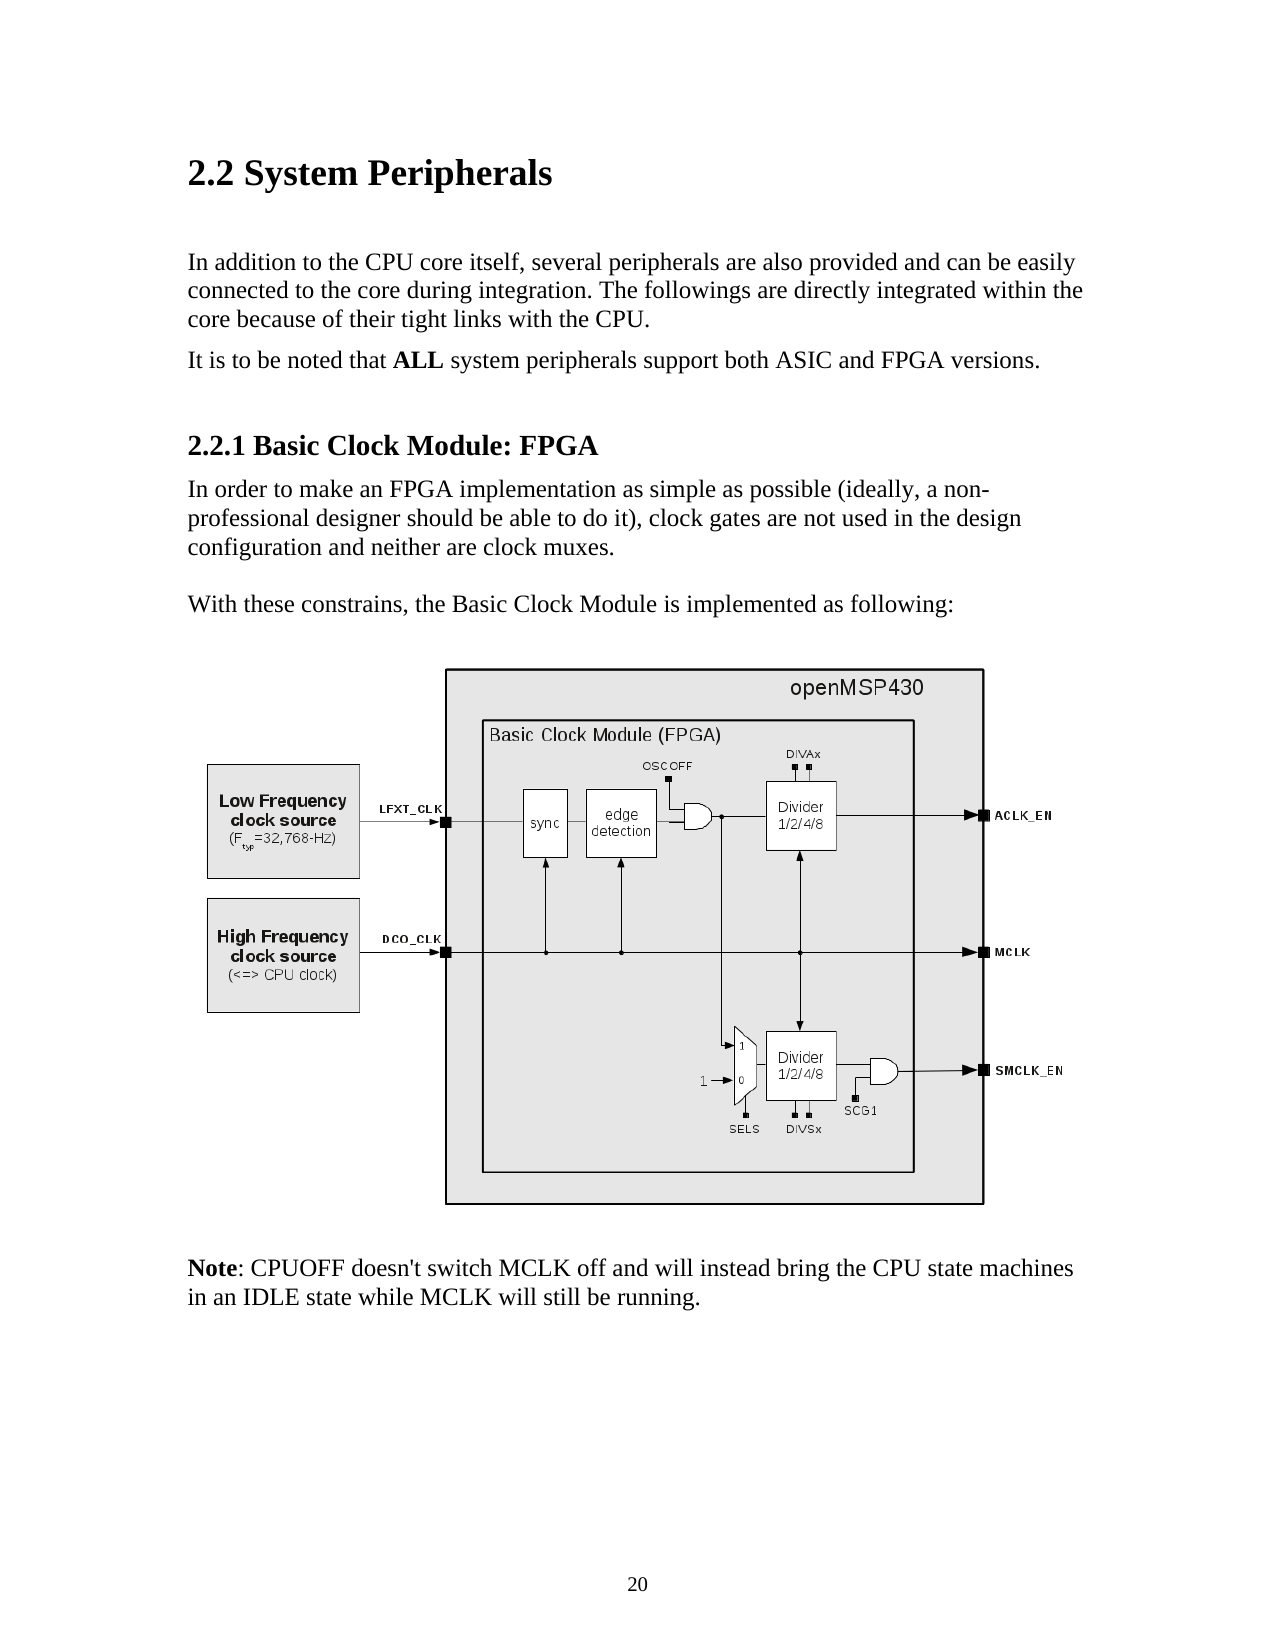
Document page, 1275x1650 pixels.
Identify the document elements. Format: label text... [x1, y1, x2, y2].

text In order to make an FPGA implementation as simple as possible (ideally, a non-professional designer should be able to do it), clock gates are not used in the design configuration and neither are clock muxes. [187, 474, 1088, 560]
picture [187, 646, 1088, 1225]
text 2.2.1 Basic Clock Module: FPGA [187, 428, 1088, 462]
text It is to be noted that ALL system peripherals support both ASIC and FPGA versions. [187, 346, 1088, 374]
text With these constrains, the Basic Clock Module is implemented as following: [187, 589, 1088, 618]
text 2.2 System Peripherals [187, 150, 1088, 193]
text In addition to the CPU core itself, several peripherals are also provided and can be easily connected to the core during integration. The followings are directly integrated within the core because of their tight links with the CPU. [187, 247, 1088, 333]
text Note: CPUOFF doesn't switch MCLK off and will instead bring the CPU state machines in an IDLE state while MCLK will still be running. [187, 1253, 1088, 1311]
